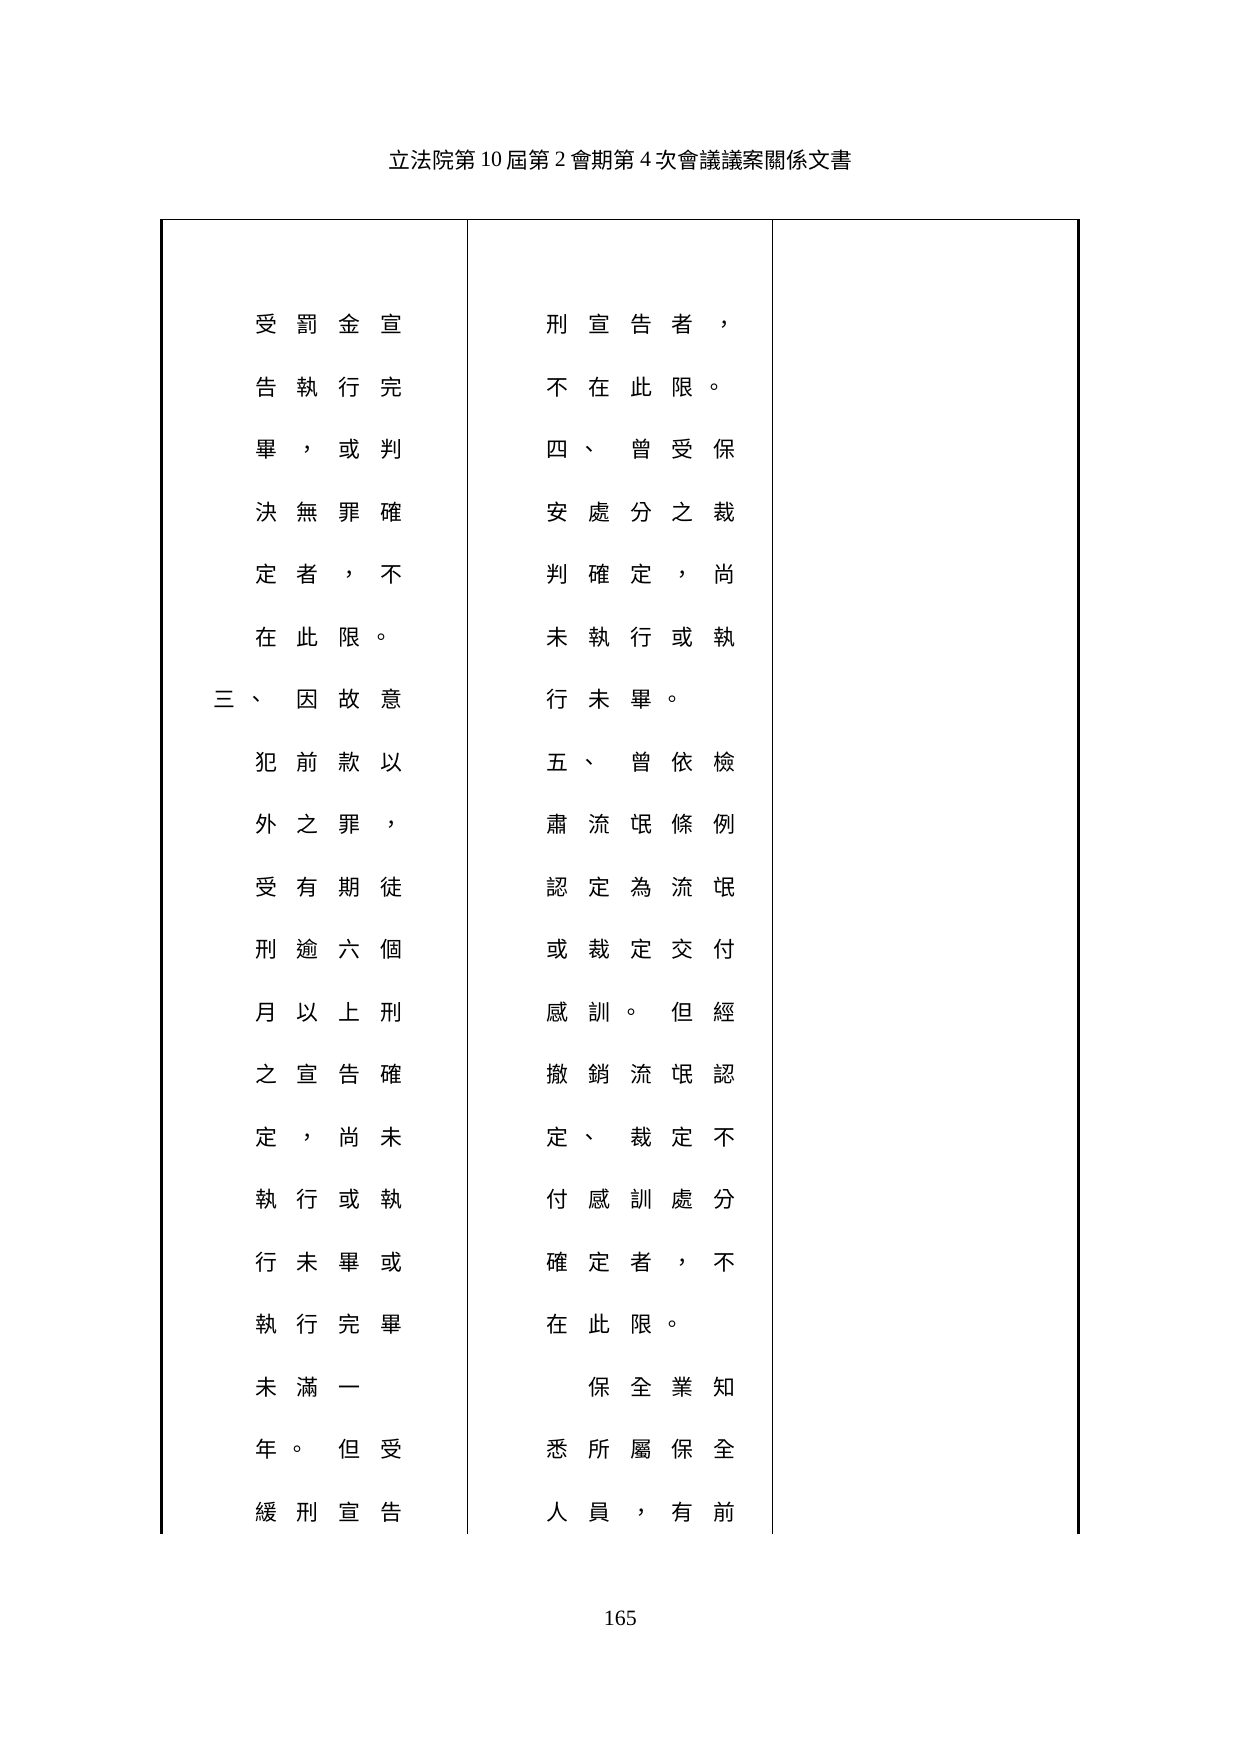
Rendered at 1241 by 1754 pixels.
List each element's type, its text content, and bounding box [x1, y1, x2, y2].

table_cell 受罰金宣告執行完畢，或判決無罪確定者，不在此限。 三、因故意犯前款以外之罪，受有期徒刑逾六個月以上刑之宣告確定，尚未執行或執行未畢或執行完畢未滿一年。但受緩刑宣告 [163, 220, 467, 1534]
table_cell [773, 220, 1077, 1534]
table_cell 刑宣告者，不在此限。 四、曾受保安處分之裁判確定，尚未執行或執行未畢。 五、曾依檢肅流氓條例認定為流氓或裁定交付感訓。但經撤銷流氓認定、裁定不付感訓處分確定者，不在此限。 保全業知悉所屬保全人員，有前 [468, 220, 772, 1534]
